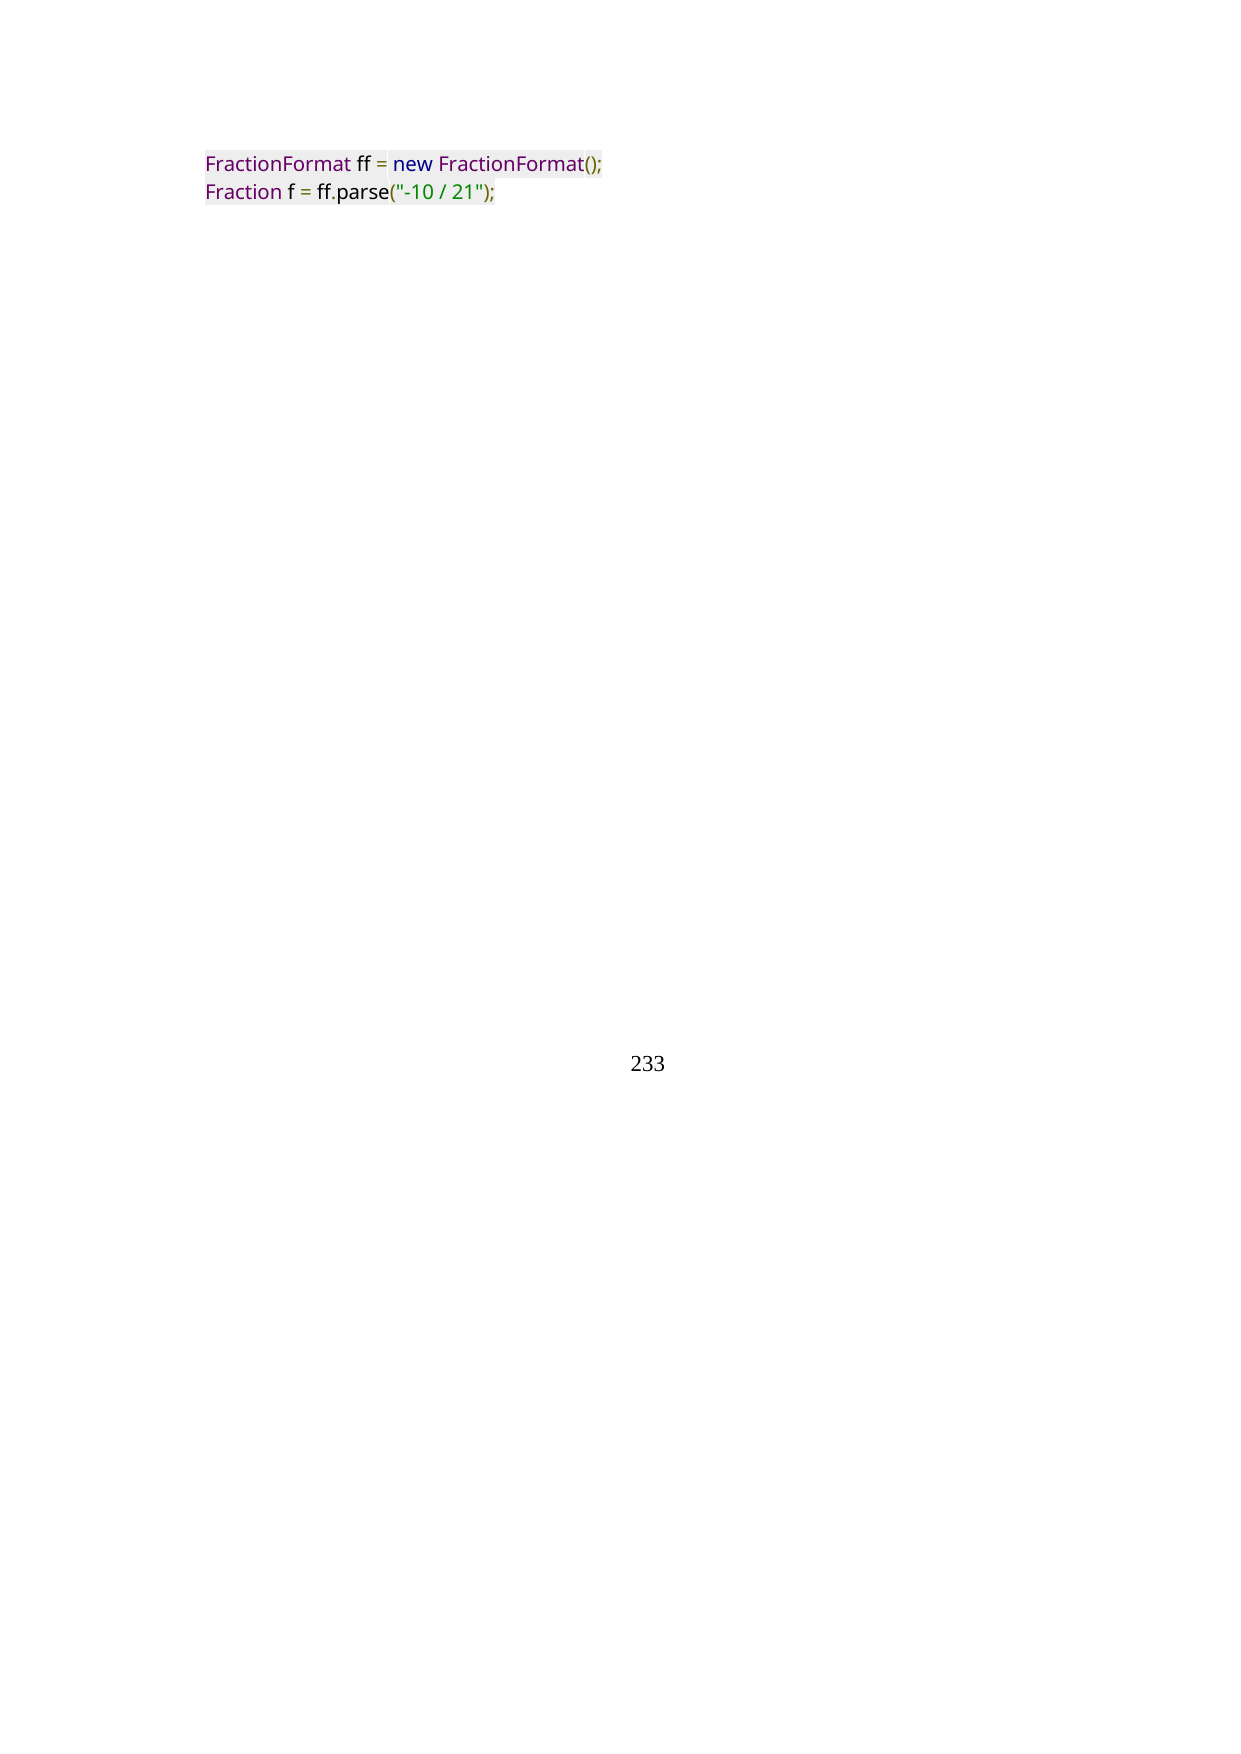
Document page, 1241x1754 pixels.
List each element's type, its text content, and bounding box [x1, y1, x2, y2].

text Fraction f = ff.parse("-10 / 21"); [205, 178, 1097, 205]
text FractionFormat ff = new FractionFormat(); [205, 150, 1097, 178]
